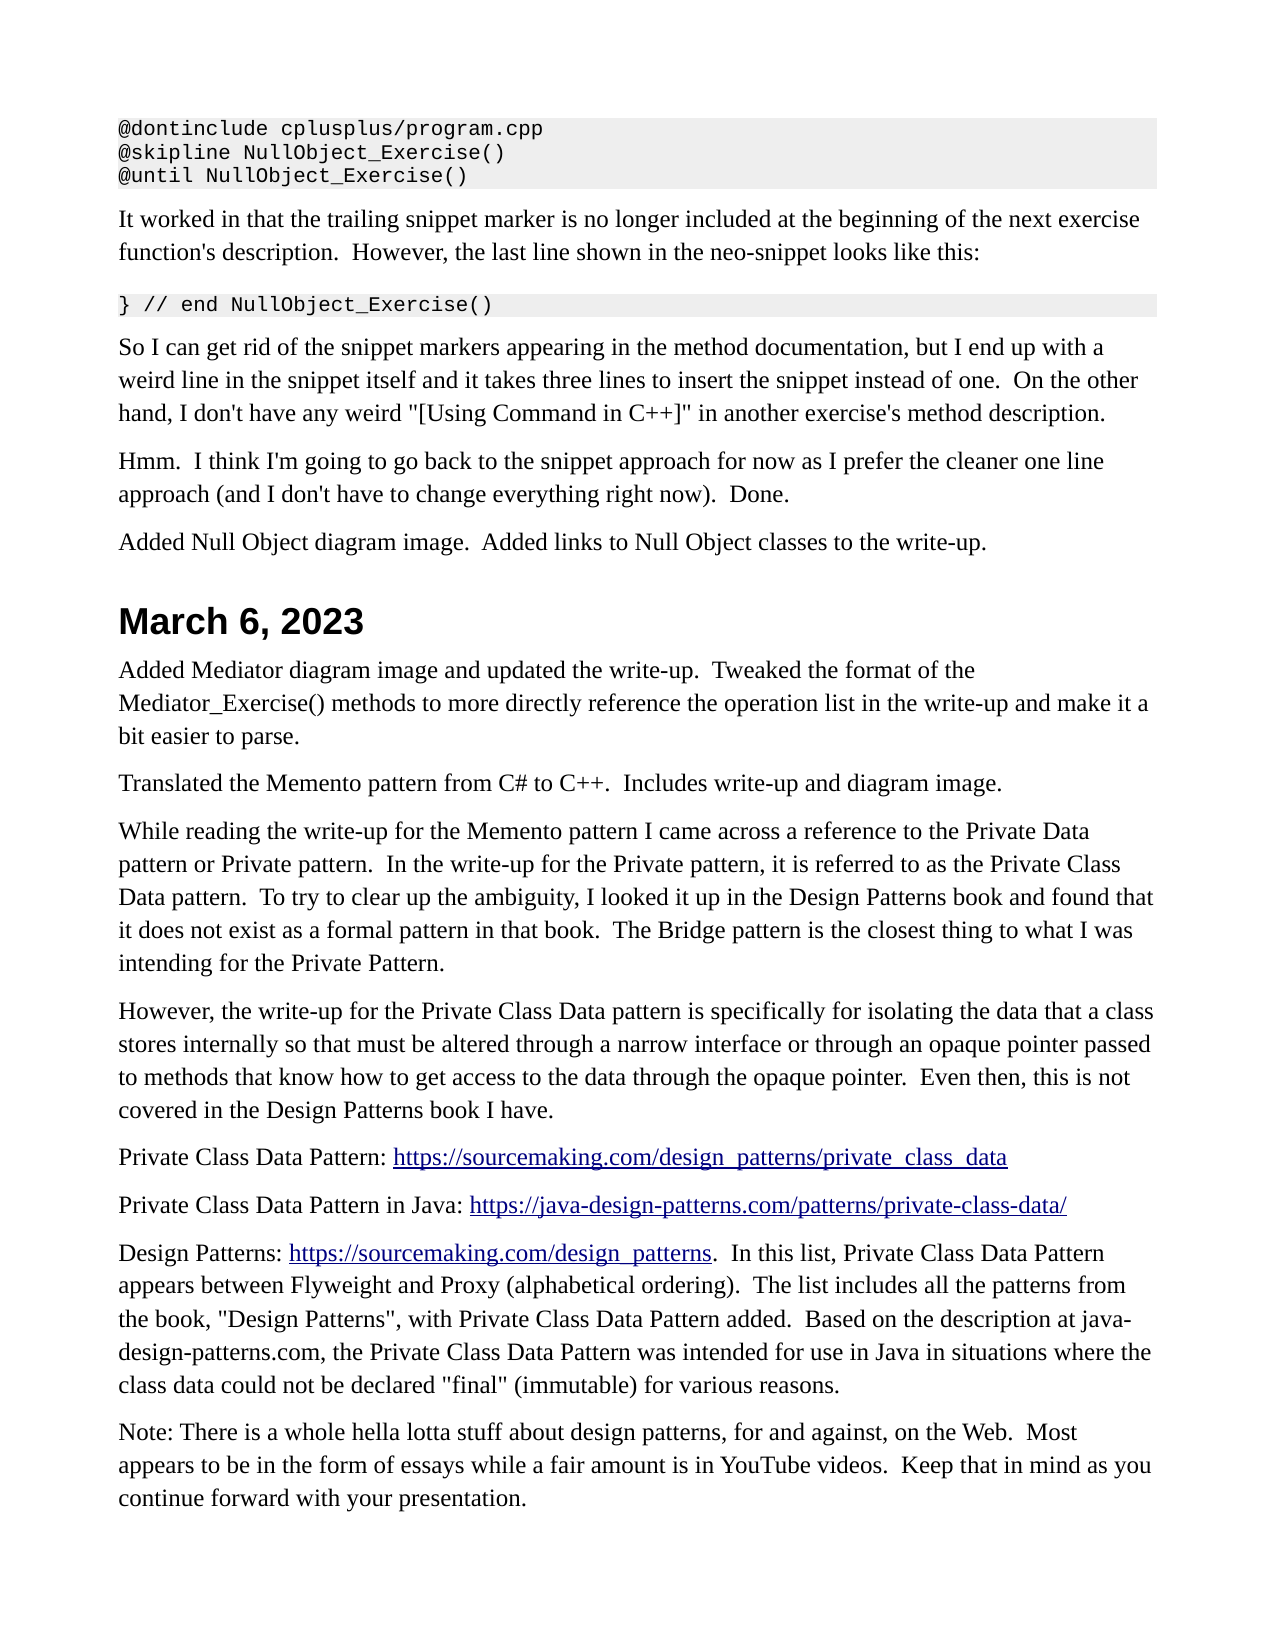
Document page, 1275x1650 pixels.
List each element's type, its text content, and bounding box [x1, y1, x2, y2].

text Translated the Memento pattern from C# to C++. Includes write-up and diagram image. [118, 768, 1157, 797]
text Private Class Data Pattern in Java: https://java-design-patterns.com/patterns/private-class-data/ [118, 1190, 1157, 1219]
subtitle March 6, 2023 [118, 599, 1157, 642]
text Added Null Object diagram image. Added links to Null Object classes to the write-up. [118, 527, 1157, 555]
text @dontinclude cplusplus/program.cpp [118, 118, 1157, 142]
text So I can get rid of the snippet markers appearing in the method documentation, but I end up with a weird line in the snippet itself and it takes three lines to insert the snippet instead of one. On the other hand, I don't have any weird "[Using Command in C++]" in another exercise's method description. [118, 332, 1157, 427]
text } // end NullObject_Exercise() [118, 294, 1157, 317]
text Added Mediator diagram image and updated the write-up. Tweaked the format of the Mediator_Exercise() methods to more directly reference the operation list in the write-up and make it a bit easier to parse. [118, 655, 1157, 749]
text @skipline NullObject_Exercise() [118, 142, 1157, 165]
text While reading the write-up for the Memento pattern I came across a reference to the Private Data pattern or Private pattern. In the write-up for the Private pattern, it is referred to as the Private Class Data pattern. To try to clear up the ambiguity, I looked it up in the Design Patterns book and found that it does not exist as a formal pattern in that book. The Bridge pattern is the closest thing to what I was intending for the Private Pattern. [118, 816, 1157, 977]
text Private Class Data Pattern: https://sourcemaking.com/design_patterns/private_class_data [118, 1142, 1157, 1171]
text Note: There is a whole hella lotta stuff about design patterns, for and against, on the Web. Most appears to be in the form of essays while a fair amount is in YouTube videos. Keep that in mind as you continue forward with your presentation. [118, 1417, 1157, 1512]
text Hmm. I think I'm going to go back to the snippet approach for now as I prefer the cleaner one line approach (and I don't have to change everything right now). Done. [118, 446, 1157, 508]
text It worked in that the trailing snippet marker is no longer included at the beginning of the next exercise function's description. However, the last line shown in the neo-snippet looks like this: [118, 204, 1157, 266]
text Design Patterns: https://sourcemaking.com/design_patterns. In this list, Private Class Data Pattern appears between Flyweight and Proxy (alphabetical ordering). The list includes all the patterns from the book, "Design Patterns", with Private Class Data Pattern added. Based on the description at java-design-patterns.com, the Private Class Data Pattern was intended for use in Java in situations where the class data could not be declared "final" (immutable) for various reasons. [118, 1238, 1157, 1398]
text @until NullObject_Exercise() [118, 165, 1157, 189]
text However, the write-up for the Private Class Data pattern is specifically for isolating the data that a class stores internally so that must be altered through a narrow interface or through an opaque pointer passed to methods that know how to get access to the data through the opaque pointer. Even then, this is not covered in the Design Patterns book I have. [118, 996, 1157, 1123]
